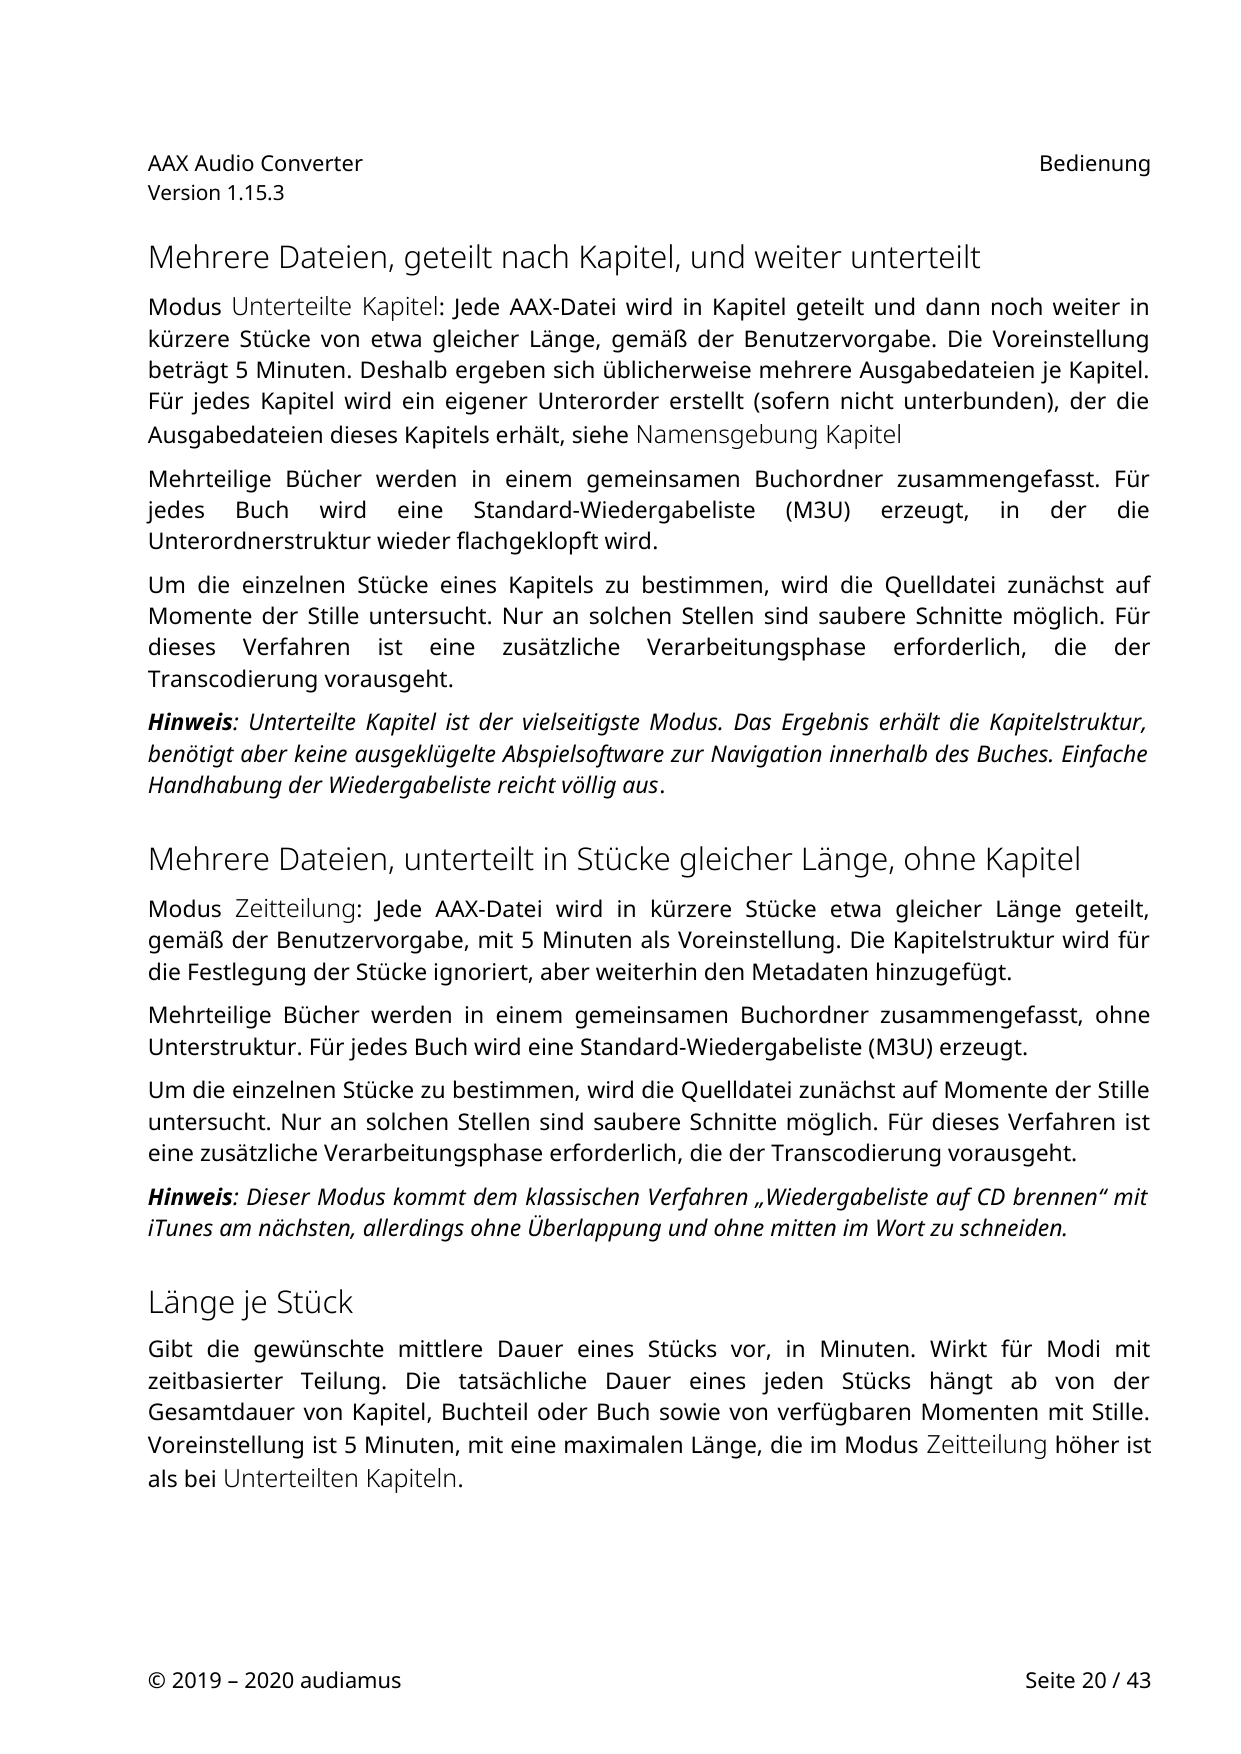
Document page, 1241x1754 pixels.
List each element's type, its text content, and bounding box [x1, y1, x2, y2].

subtitle Mehrere Dateien, geteilt nach Kapitel, und weiter unterteilt [148, 235, 1152, 278]
subtitle Länge je Stück [148, 1280, 1152, 1323]
text Mehrteilige Bücher werden in einem gemeinsamen Buchordner zusammengefasst, ohne Unterstruktur. Für jedes Buch wird eine Standard-Wiedergabeliste (M3U) erzeugt. [148, 999, 1152, 1062]
text Um die einzelnen Stücke zu bestimmen, wird die Quelldatei zunächst auf Momente der Stille untersucht. Nur an solchen Stellen sind saubere Schnitte möglich. Für dieses Verfahren ist eine zusätzliche Verarbeitungsphase erforderlich, die der Transcodierung vorausgeht. [148, 1074, 1152, 1168]
text Mehrteilige Bücher werden in einem gemeinsamen Buchordner zusammengefasst. Für jedes Buch wird eine Standard-Wiedergabeliste (M3U) erzeugt, in der die Unterordnerstruktur wieder flachgeklopft wird. [148, 463, 1152, 556]
text Hinweis: Unterteilte Kapitel ist der vielseitigste Modus. Das Ergebnis erhält die Kapitelstruktur, benötigt aber keine ausgeklügelte Abspielsoftware zur Navigation innerhalb des Buches. Einfache Handhabung der Wiedergabeliste reicht völlig aus. [148, 706, 1152, 800]
subtitle Mehrere Dateien, unterteilt in Stücke gleicher Länge, ohne Kapitel [148, 837, 1152, 880]
text Um die einzelnen Stücke eines Kapitels zu bestimmen, wird die Quelldatei zunächst auf Momente der Stille untersucht. Nur an solchen Stellen sind saubere Schnitte möglich. Für dieses Verfahren ist eine zusätzliche Verarbeitungsphase erforderlich, die der Transcodierung vorausgeht. [148, 569, 1152, 694]
text Modus Zeitteilung: Jede AAX-Datei wird in kürzere Stücke etwa gleicher Länge geteilt, gemäß der Benutzervorgabe, mit 5 Minuten als Voreinstellung. Die Kapitelstruktur wird für die Festlegung der Stücke ignoriert, aber weiterhin den Metadaten hinzugefügt. [148, 891, 1152, 987]
text Modus Unterteilte Kapitel: Jede AAX-Datei wird in Kapitel geteilt und dann noch weiter in kürzere Stücke von etwa gleicher Länge, gemäß der Benutzervorgabe. Die Voreinstellung beträgt 5 Minuten. Deshalb ergeben sich üblicherweise mehrere Ausgabedateien je Kapitel. Für jedes Kapitel wird ein eigener Unterorder erstellt (sofern nicht unterbunden), der die Ausgabedateien dieses Kapitels erhält, siehe Namensgebung Kapitel [148, 289, 1152, 450]
text Hinweis: Dieser Modus kommt dem klassischen Verfahren „Wiedergabeliste auf CD brennen“ mit iTunes am nächsten, allerdings ohne Überlappung und ohne mitten im Wort zu schneiden. [148, 1180, 1152, 1243]
text Gibt die gewünschte mittlere Dauer eines Stücks vor, in Minuten. Wirkt für Modi mit zeitbasierter Teilung. Die tatsächliche Dauer eines jeden Stücks hängt ab von der Gesamtdauer von Kapitel, Buchteil oder Buch sowie von verfügbaren Momenten mit Stille. Voreinstellung ist 5 Minuten, mit eine maximalen Länge, die im Modus Zeitteilung höher ist als bei Unterteilten Kapiteln. [148, 1333, 1152, 1495]
